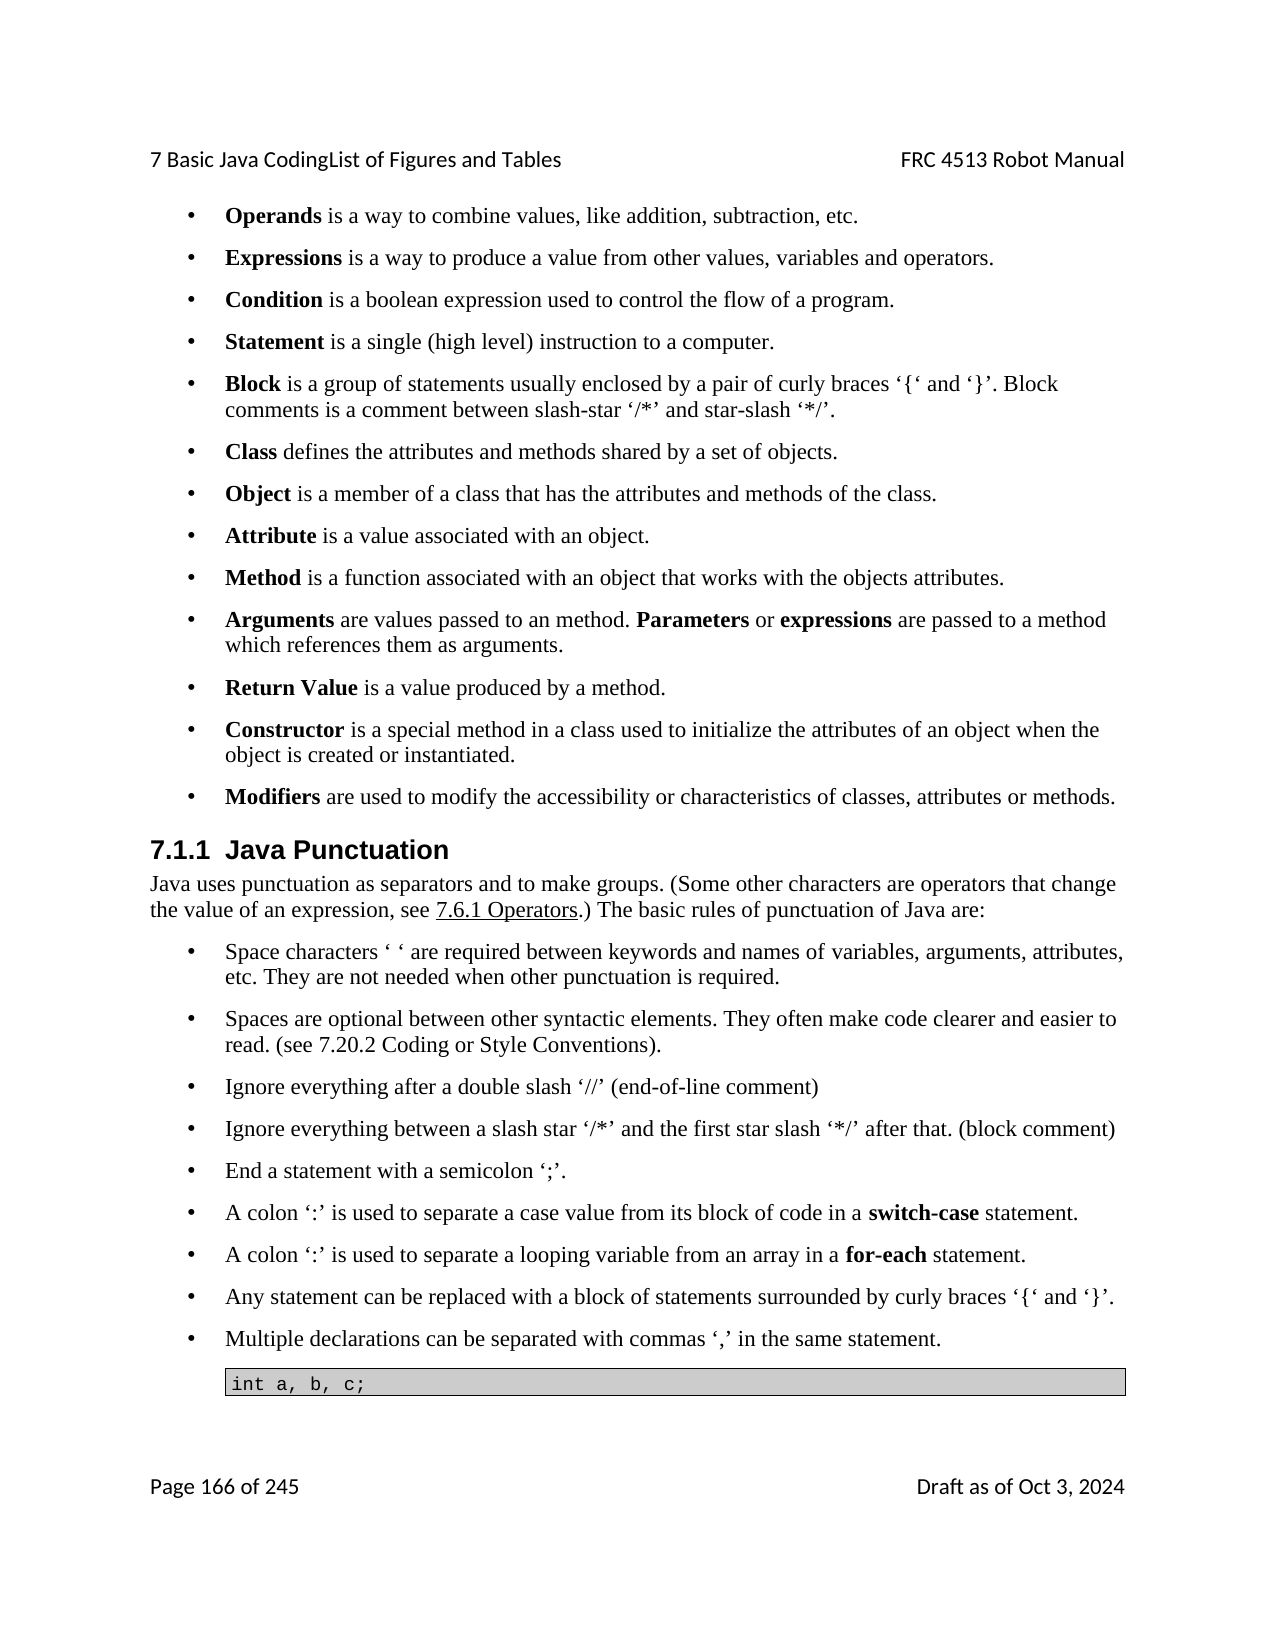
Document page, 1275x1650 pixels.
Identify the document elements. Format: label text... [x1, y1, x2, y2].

list Block is a group of statements usually enclosed by a pair of curly braces ‘{‘ and ‘}’. Block comments is a comment between slash-star ‘/*’ and star-slash ‘*/’. [187, 371, 1125, 422]
list Modifiers are used to modify the accessibility or characteristics of classes, attributes or methods. [187, 784, 1125, 809]
list A colon ‘:’ is used to separate a case value from its block of code in a switch-case statement. [187, 1200, 1125, 1225]
list Operands is a way to combine values, like addition, subtraction, etc. [187, 203, 1125, 228]
list Object is a member of a class that has the attributes and methods of the class. [187, 481, 1125, 506]
list Multiple declarations can be separated with commas ‘,’ in the same statement. [187, 1326, 1125, 1352]
list A colon ‘:’ is used to separate a looping variable from an array in a for-each statement. [187, 1242, 1125, 1267]
list Return Value is a value produced by a method. [187, 674, 1125, 700]
list Expressions is a way to produce a value from other values, variables and operators. [187, 245, 1125, 270]
list Ignore everything between a slash star ‘/*’ and the first star slash ‘*/’ after that. (block comment) [187, 1116, 1125, 1141]
list Space characters ‘ ‘ are required between keywords and names of variables, arguments, attributes, etc. They are not needed when other punctuation is required. [187, 939, 1125, 989]
list Condition is a boolean expression used to control the flow of a program. [187, 287, 1125, 312]
list Any statement can be replaced with a block of statements surrounded by curly braces ‘{‘ and ‘}’. [187, 1284, 1125, 1309]
list Spaces are optional between other syntactic elements. They often make code clearer and easier to read. (see 7.20.2 Coding or Style Conventions). [187, 1006, 1125, 1057]
text Java uses punctuation as separators and to make groups. (Some other characters are operators that change the value of an expression, see 7.6.1 Operators.) The basic rules of punctuation of Java are: [150, 871, 1125, 922]
list int a, b, c; [226, 1369, 1125, 1395]
list Method is a function associated with an object that works with the objects attributes. [187, 565, 1125, 590]
list Attribute is a value associated with an object. [187, 523, 1125, 548]
list Statement is a single (high level) instruction to a computer. [187, 329, 1125, 354]
list Class defines the attributes and methods shared by a set of objects. [187, 439, 1125, 464]
subtitle Java Punctuation [150, 834, 1125, 865]
list Constructor is a special method in a class used to initialize the attributes of an object when the object is created or instantiated. [187, 717, 1125, 767]
list End a statement with a semicolon ‘;’. [187, 1158, 1125, 1183]
list Ignore everything after a double slash ‘//’ (end-of-line comment) [187, 1074, 1125, 1099]
list Arguments are values passed to an method. Parameters or expressions are passed to a method which references them as arguments. [187, 607, 1125, 658]
